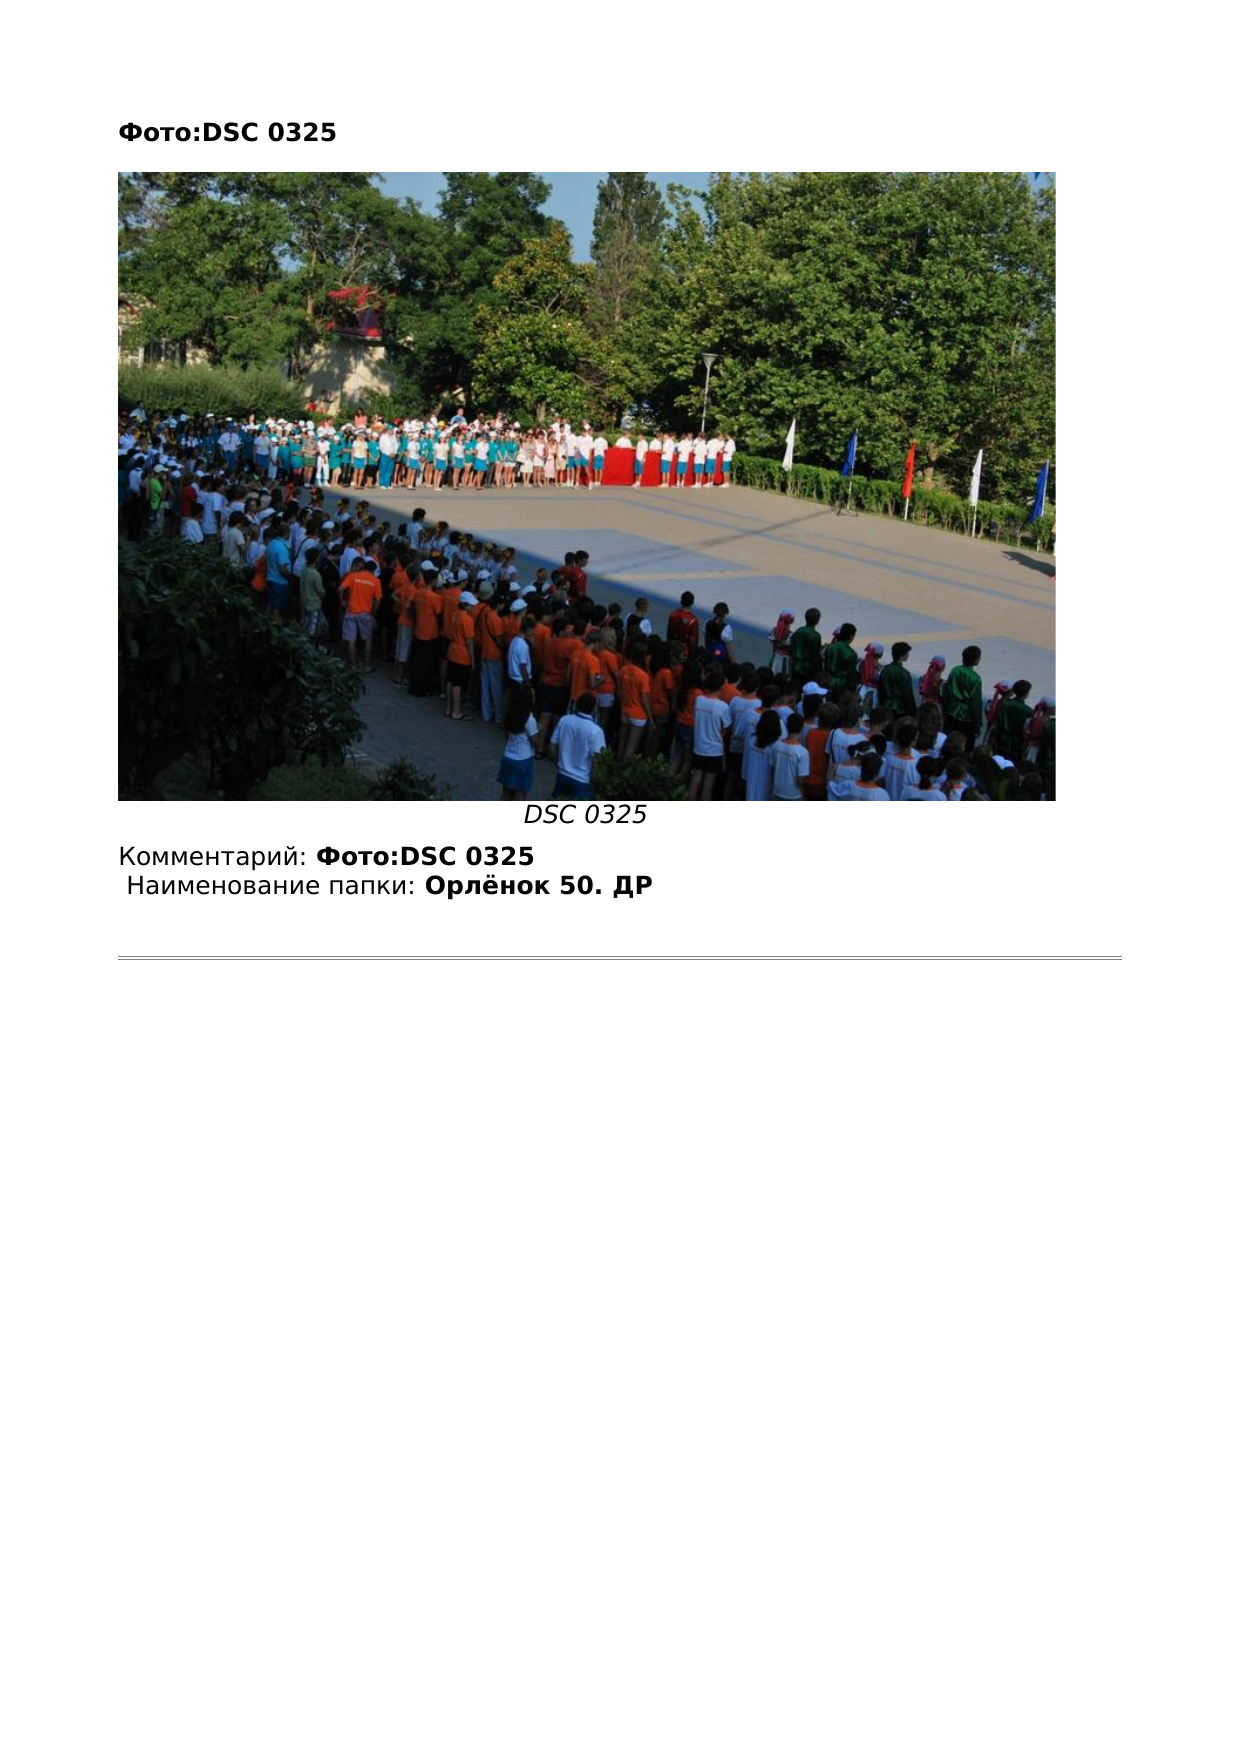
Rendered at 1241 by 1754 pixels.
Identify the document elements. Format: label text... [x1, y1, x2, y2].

text Комментарий: Фото:DSC 0325 Наименование папки: Орлёнок 50. ДР [118, 842, 1122, 929]
picture [118, 172, 1056, 801]
subtitle Фото:DSC 0325 [118, 118, 1122, 147]
text DSC 0325 [118, 801, 1056, 829]
